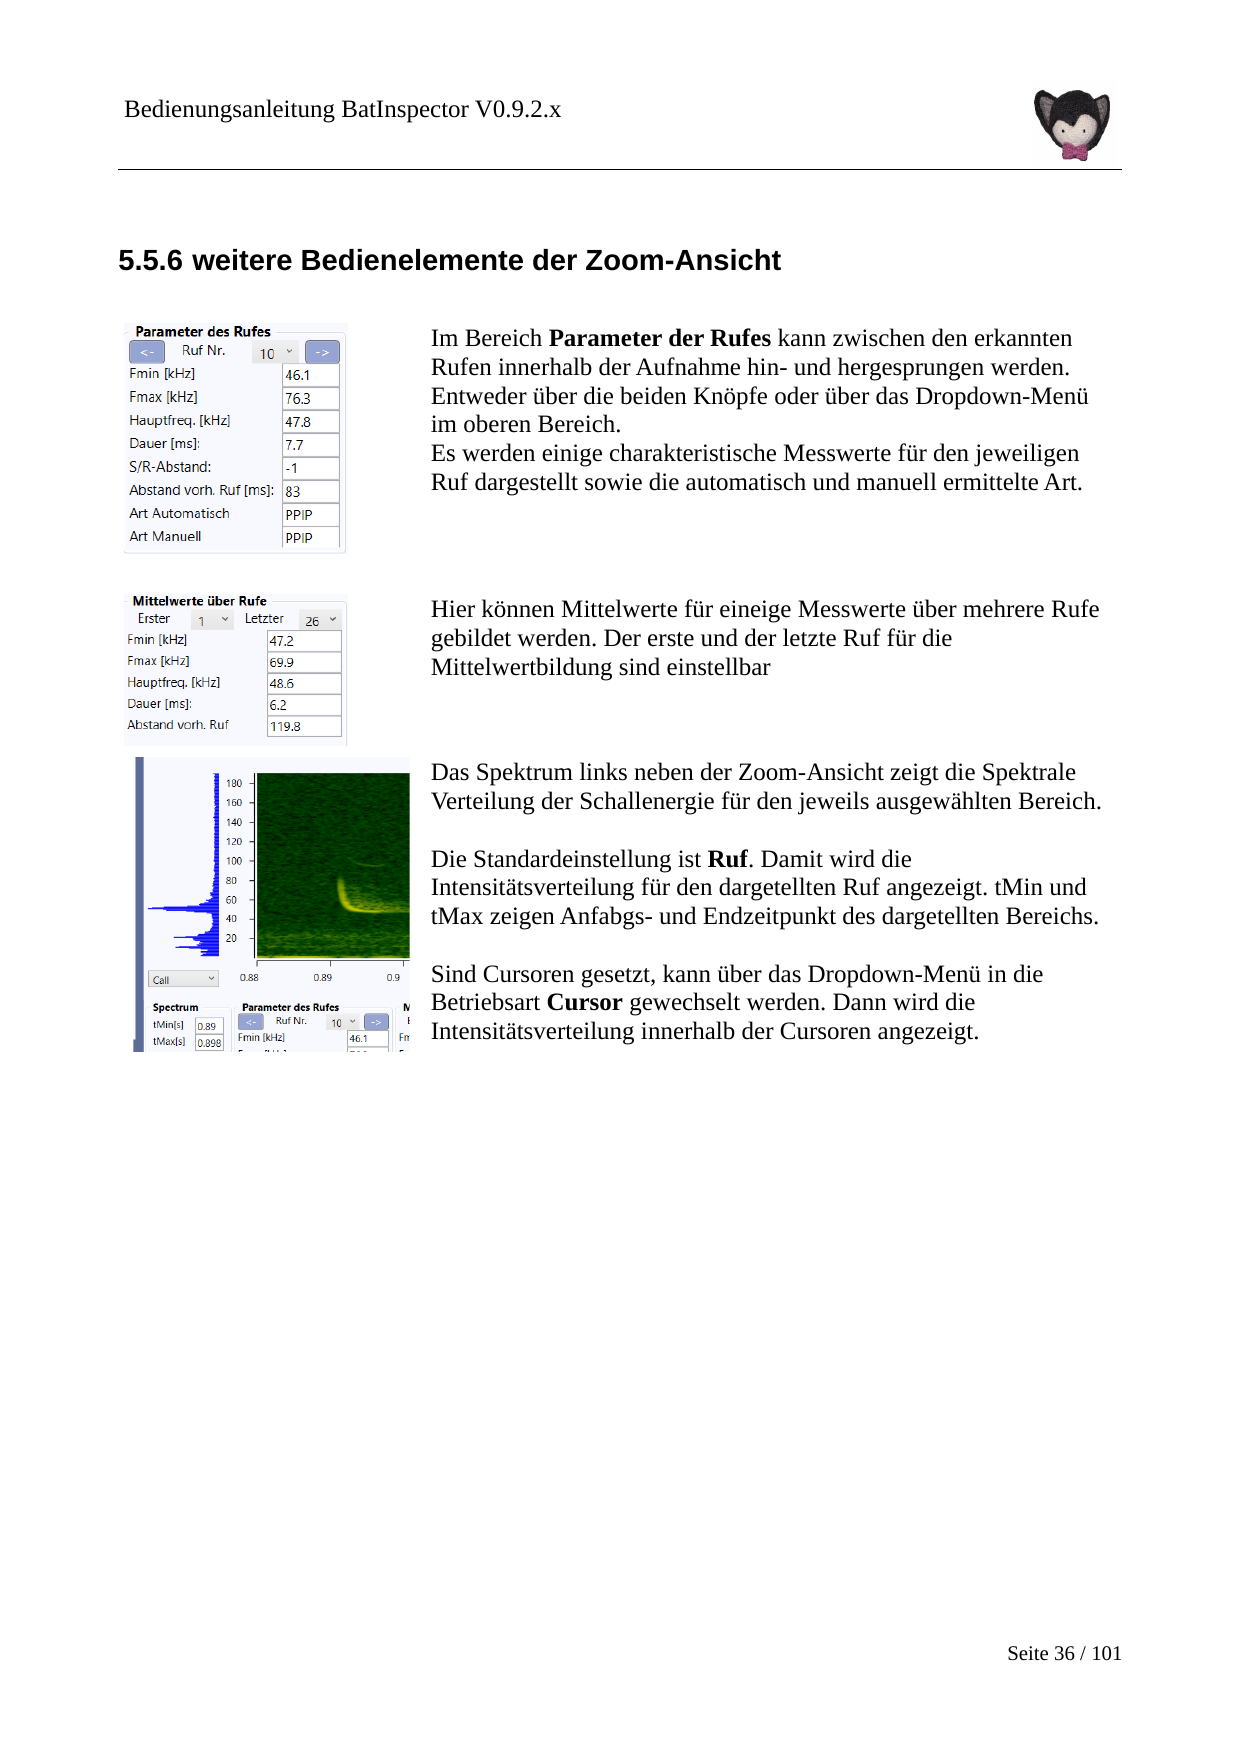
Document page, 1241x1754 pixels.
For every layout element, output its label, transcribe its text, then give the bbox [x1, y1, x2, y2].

table_cell Hier können Mittelwerte für eineige Messwerte über mehrere Rufe gebildet werden. Der erste und der letzte Ruf für die Mittelwertbildung sind einstellbar [425, 589, 1122, 752]
subtitle weitere Bedienelemente der Zoom-Ansicht [118, 243, 1122, 276]
table_cell [118, 752, 425, 1086]
table_cell [118, 589, 425, 752]
table_cell Das Spektrum links neben der Zoom-Ansicht zeigt die Spektrale Verteilung der Schallenergie für den jeweils ausgewählten Bereich. Die Standardeinstellung ist Ruf. Damit wird die Intensitätsverteilung für den dargetellten Ruf angezeigt. tMin und tMax zeigen Anfabgs- und Endzeitpunkt des dargetellten Bereichs. Sind Cursoren gesetzt, kann über das Dropdown-Menü in die Betriebsart Cursor gewechselt werden. Dann wird die Intensitätsverteilung innerhalb der Cursoren angezeigt. [425, 752, 1122, 1086]
table_header [118, 318, 425, 588]
picture [133, 757, 410, 1052]
picture [123, 594, 348, 746]
picture [123, 323, 348, 554]
table_header Im Bereich Parameter der Rufes kann zwischen den erkannten Rufen innerhalb der Aufnahme hin- und hergesprungen werden. Entweder über die beiden Knöpfe oder über das Dropdown-Menü im oberen Bereich. Es werden einige charakteristische Messwerte für den jeweiligen Ruf dargestellt sowie die automatisch und manuell ermittelte Art. [425, 318, 1122, 588]
picture [1030, 80, 1119, 169]
